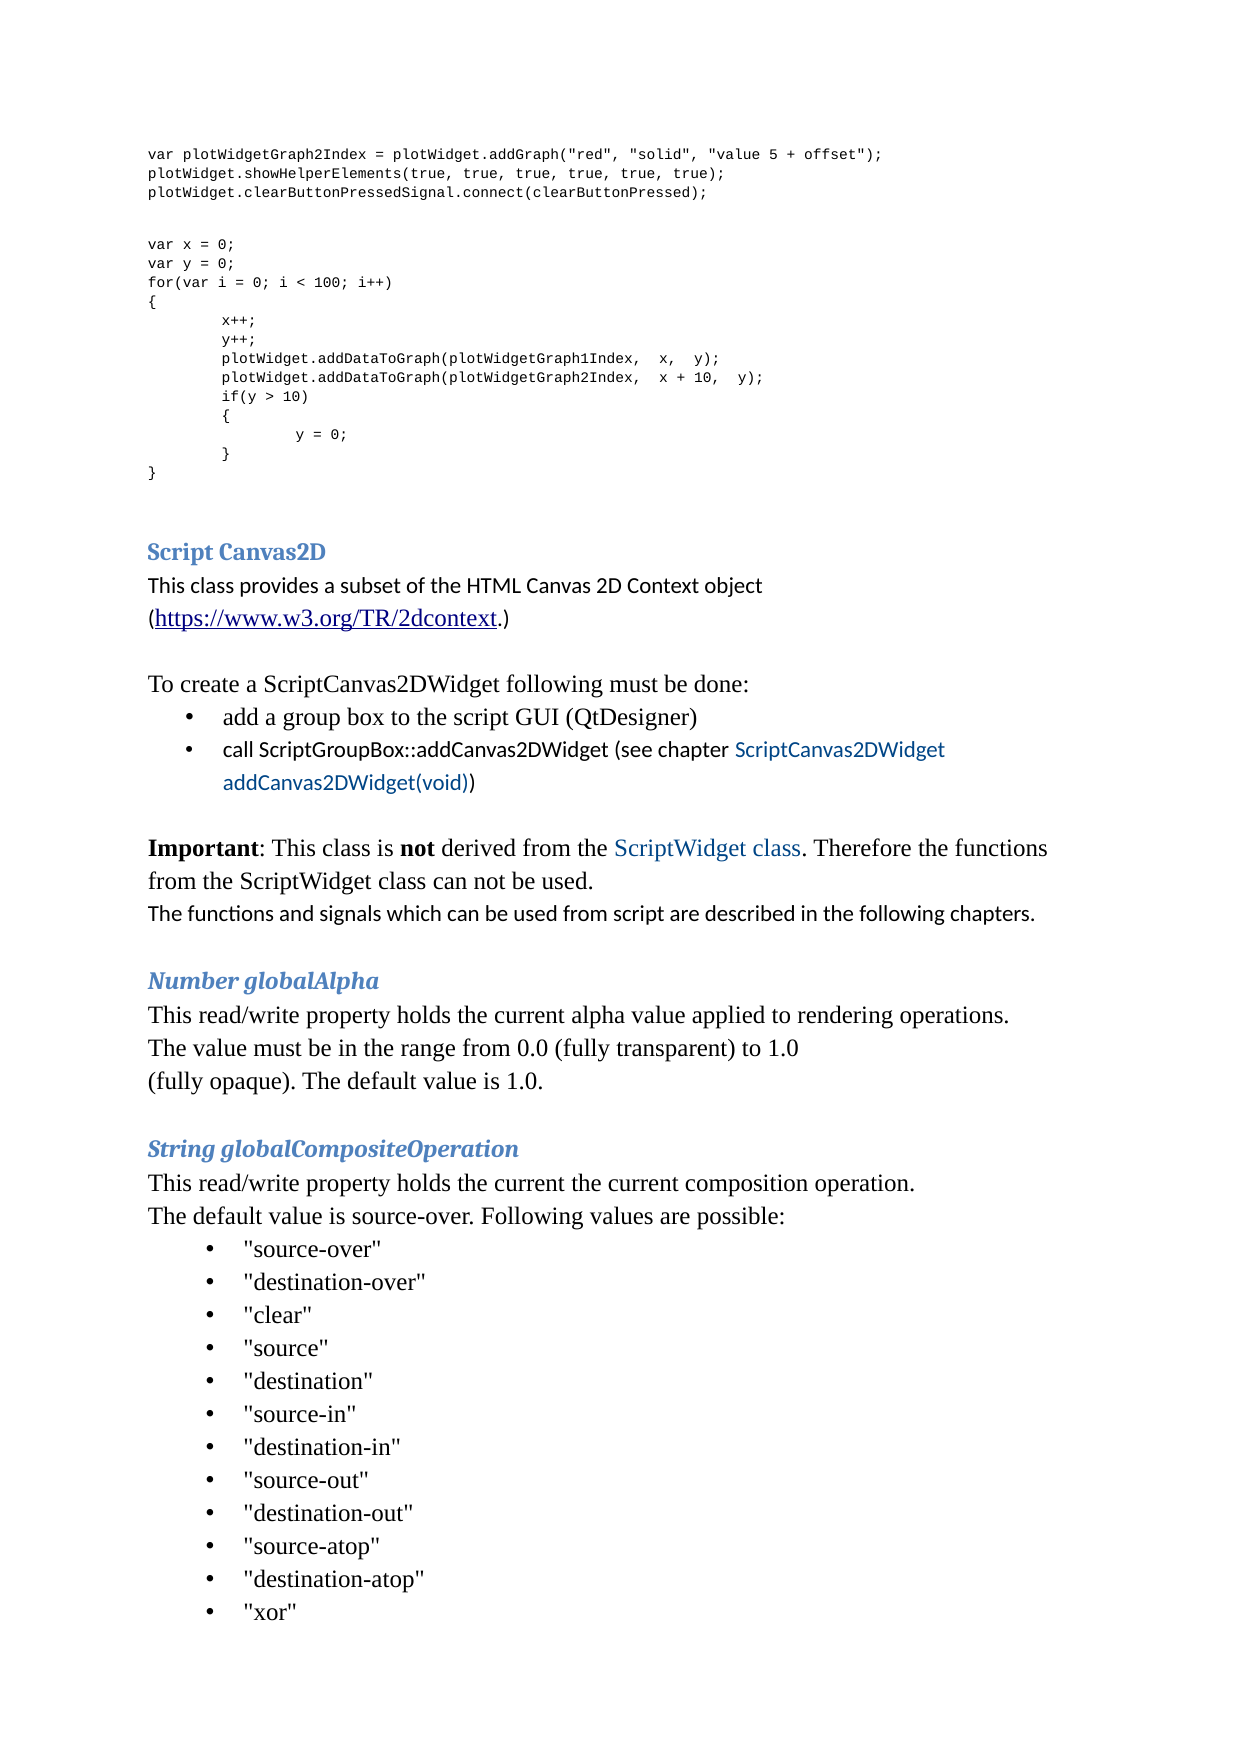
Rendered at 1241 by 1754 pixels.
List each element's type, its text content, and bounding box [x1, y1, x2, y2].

text y = 0; [148, 427, 1093, 444]
list call ScriptGroupBox::addCanvas2DWidget (see chapter ScriptCanvas2DWidget addCanvas2DWidget(void)) [185, 736, 1093, 796]
text This read/write property holds the current alpha value applied to rendering operations. [148, 1000, 1093, 1029]
text var y = 0; [148, 256, 1093, 273]
list "source-atop" [206, 1531, 1093, 1560]
text The value must be in the range from 0.0 (fully transparent) to 1.0 [148, 1033, 1093, 1062]
list add a group box to the script GUI (QtDesigner) [185, 702, 1093, 731]
list "destination-atop" [206, 1564, 1093, 1593]
list "source-in" [206, 1399, 1093, 1428]
list "xor" [206, 1597, 1093, 1626]
list "destination" [206, 1366, 1093, 1395]
list "source-over" [206, 1234, 1093, 1263]
subtitle String globalCompositeOperation [148, 1135, 1093, 1164]
text plotWidget.addDataToGraph(plotWidgetGraph1Index, x, y); [148, 351, 1093, 368]
list "destination-in" [206, 1432, 1093, 1461]
text To create a ScriptCanvas2DWidget following must be done: [148, 669, 1093, 698]
list "destination-out" [206, 1498, 1093, 1527]
text if(y > 10) [148, 389, 1093, 406]
text Important: This class is not derived from the ScriptWidget class. Therefore the functions from the ScriptWidget class can not be used. [148, 833, 1093, 895]
text { [148, 408, 1093, 425]
list "clear" [206, 1300, 1093, 1329]
subtitle Number globalAlpha [148, 967, 1093, 996]
text (fully opaque). The default value is 1.0. [148, 1066, 1093, 1095]
text x++; [148, 313, 1093, 330]
text The functions and signals which can be used from script are described in the following chapters. [148, 899, 1093, 927]
text The default value is source-over. Following values are possible: [148, 1201, 1093, 1230]
text This class provides a subset of the HTML Canvas 2D Context object (https://www.w3.org/TR/2dcontext.) [148, 571, 1093, 632]
text } [148, 446, 1093, 463]
subtitle Script Canvas2D [148, 538, 1093, 567]
text y++; [148, 332, 1093, 349]
text plotWidget.addDataToGraph(plotWidgetGraph2Index, x + 10, y); [148, 370, 1093, 387]
text var plotWidgetGraph2Index = plotWidget.addGraph("red", "solid", "value 5 + offset"); [148, 148, 1093, 164]
text plotWidget.clearButtonPressedSignal.connect(clearButtonPressed); [148, 186, 1093, 202]
text { [148, 294, 1093, 311]
text for(var i = 0; i < 100; i++) [148, 275, 1093, 292]
list "destination-over" [206, 1267, 1093, 1296]
text var x = 0; [148, 237, 1093, 254]
list "source" [206, 1333, 1093, 1362]
text } [148, 465, 1093, 482]
text plotWidget.showHelperElements(true, true, true, true, true, true); [148, 167, 1093, 183]
list "source-out" [206, 1465, 1093, 1494]
text This read/write property holds the current the current composition operation. [148, 1168, 1093, 1197]
